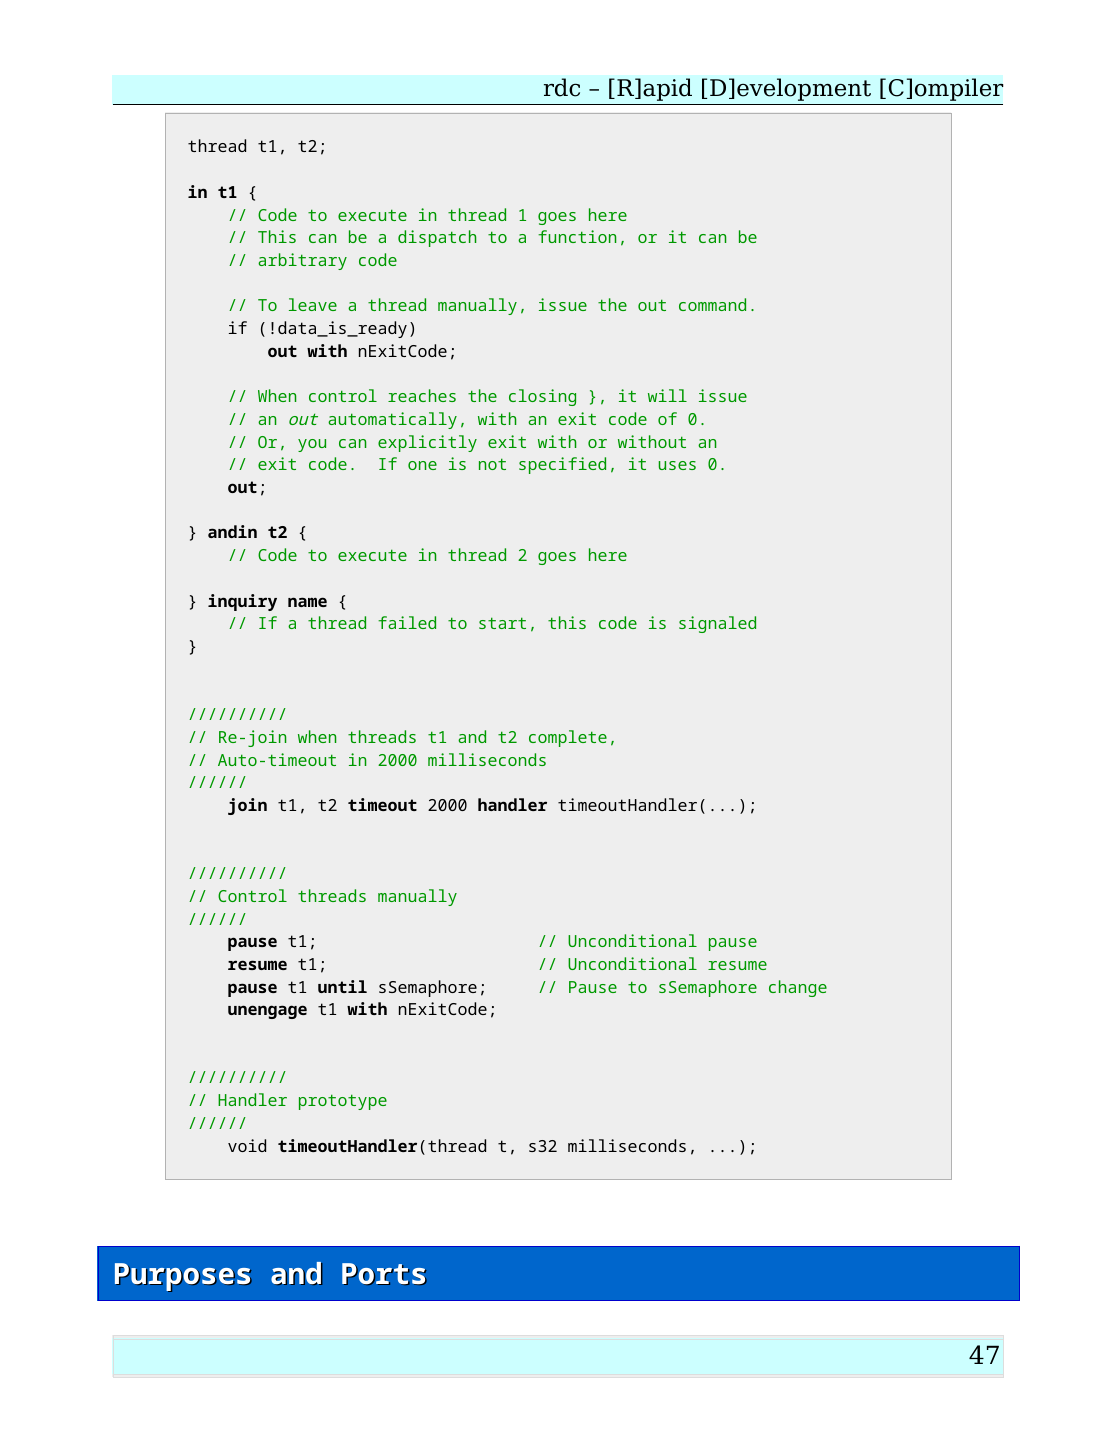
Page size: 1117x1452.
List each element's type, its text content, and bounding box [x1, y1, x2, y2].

subtitle Purposes and Ports [99, 1247, 1019, 1300]
text thread t1, t2; in t1 { // Code to execute in thread 1 goes here // This can be a dispatch to a function, or it can be // arbitrary code // To leave a thread manually, issue the out command. if (!data_is_ready) out with nExitCode; // When control reaches the closing }, it will issue // an out automatically, with an exit code of 0. // Or, you can explicitly exit with or without an // exit code. If one is not specified, it uses 0. out; } andin t2 { // Code to execute in thread 2 goes here } inquiry name { // If a thread failed to start, this code is signaled } ////////// // Re-join when threads t1 and t2 complete, // Auto-timeout in 2000 milliseconds ////// join t1, t2 timeout 2000 handler timeoutHandler(...); ////////// // Control threads manually ////// pause t1; // Unconditional pause resume t1; // Unconditional resume pause t1 until sSemaphore; // Pause to sSemaphore change unengage t1 with nExitCode; ////////// // Handler prototype ////// void timeoutHandler(thread t, s32 milliseconds, ...); [166, 114, 951, 1179]
